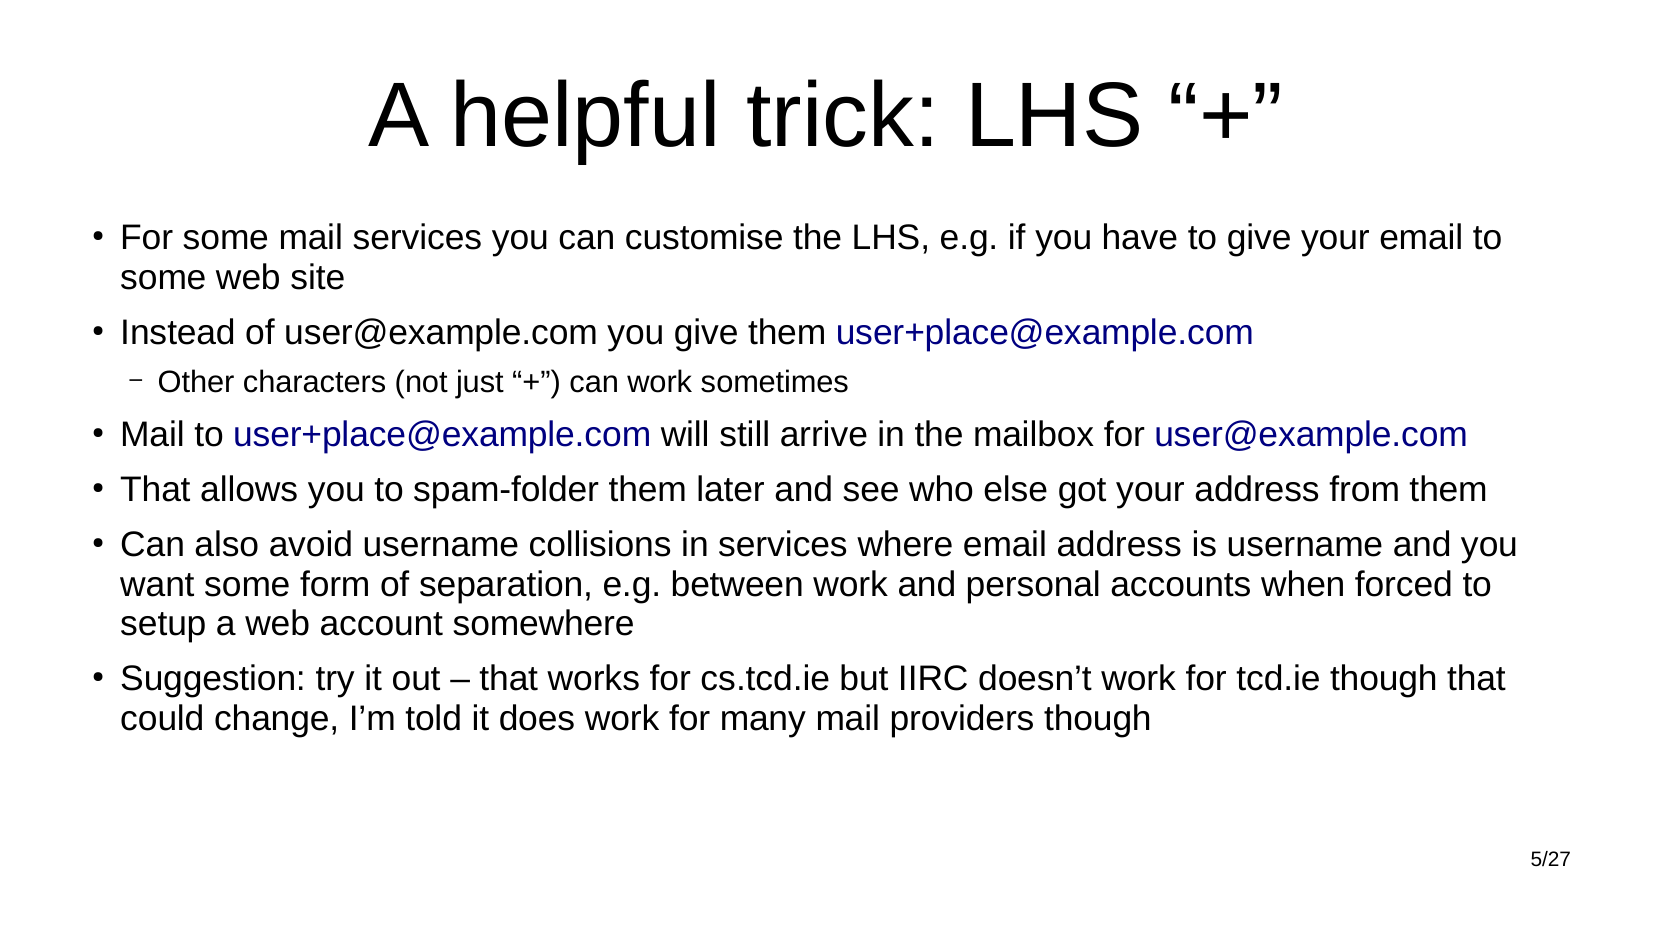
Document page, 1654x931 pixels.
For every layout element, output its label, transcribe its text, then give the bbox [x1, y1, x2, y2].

title A helpful trick: LHS “+” [82, 37, 1571, 193]
list For some mail services you can customise the LHS, e.g. if you have to give your email to some web site Instead of user@example.com you give them user+place@example.com Other characters (not just “+”) can work sometimes Mail to user+place@example.com will still arrive in the mailbox for user@example.com That allows you to spam-folder them later and see who else got your address from them Can also avoid username collisions in services where email address is username and you want some form of separation, e.g. between work and personal accounts when forced to setup a web account somewhere Suggestion: try it out – that works for cs.tcd.ie but IIRC doesn’t work for tcd.ie though that could change, I’m told it does work for many mail providers though [82, 217, 1571, 758]
